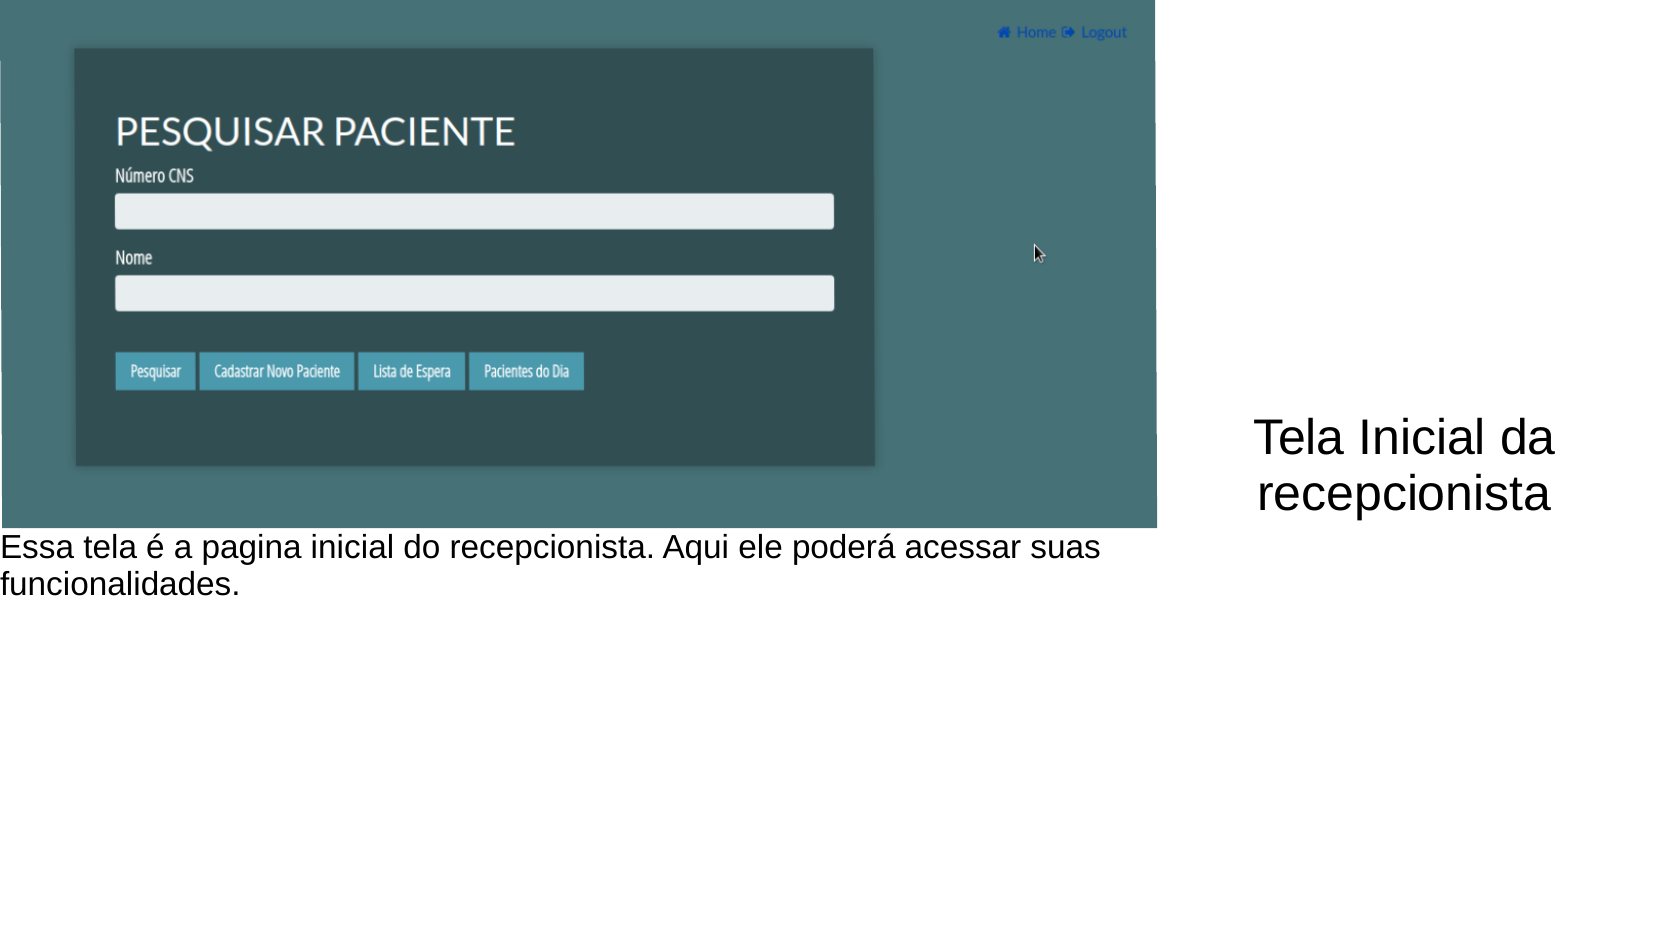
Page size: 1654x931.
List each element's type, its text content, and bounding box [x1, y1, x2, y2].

subtitle Tela Inicial da recepcionista [1156, 0, 1654, 931]
text_box Essa tela é a pagina inicial do recepcionista. Aqui ele poderá acessar suas funcionalidades. [0, 528, 1156, 931]
picture [0, 0, 1158, 529]
